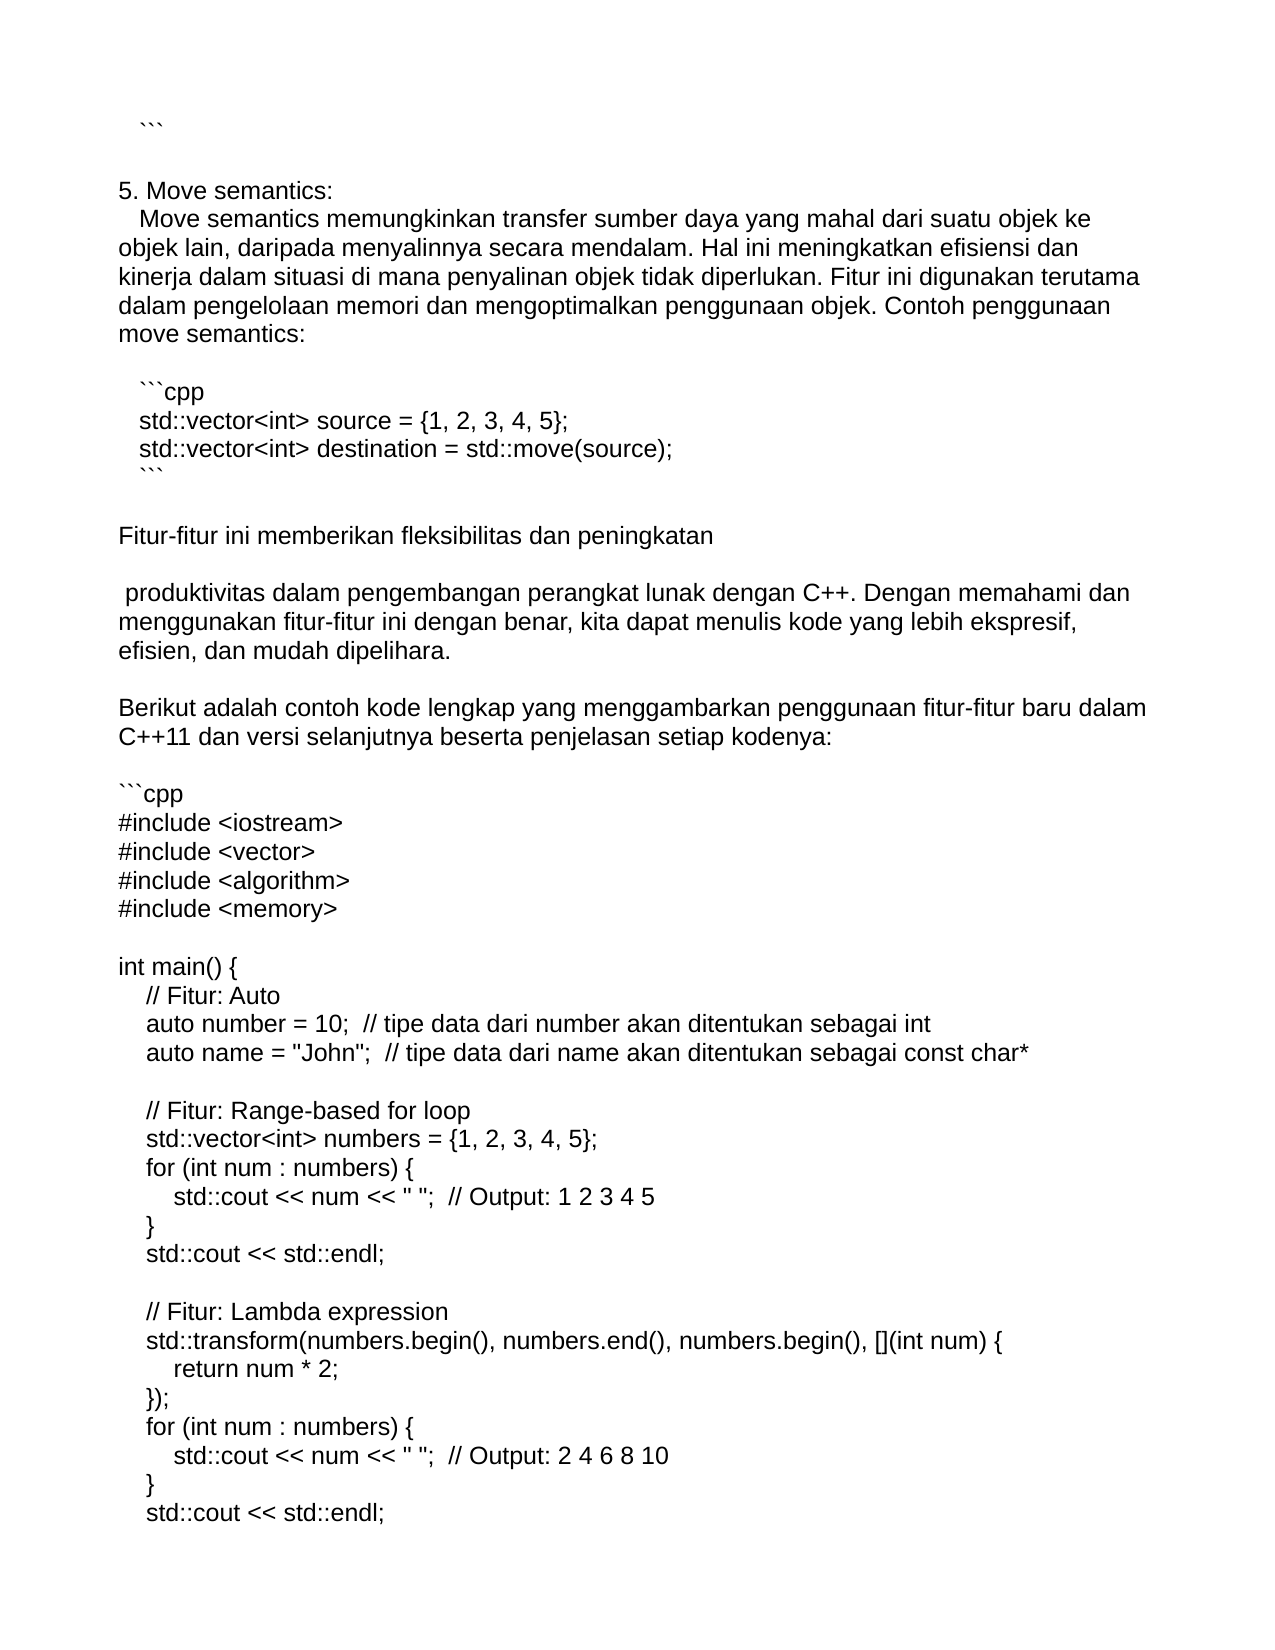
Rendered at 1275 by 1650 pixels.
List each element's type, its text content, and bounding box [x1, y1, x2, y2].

text // Fitur: Range-based for loop [118, 1096, 1157, 1124]
text int main() { [118, 952, 1157, 981]
text #include <algorithm> [118, 866, 1157, 894]
text }); [118, 1383, 1157, 1412]
text return num * 2; [118, 1354, 1157, 1383]
text ```cpp [118, 377, 1157, 406]
text } [118, 1469, 1157, 1498]
text std::cout << std::endl; [118, 1498, 1157, 1527]
text auto name = "John"; // tipe data dari name akan ditentukan sebagai const char* [118, 1038, 1157, 1067]
text Move semantics memungkinkan transfer sumber daya yang mahal dari suatu objek ke objek lain, daripada menyalinnya secara mendalam. Hal ini meningkatkan efisiensi dan kinerja dalam situasi di mana penyalinan objek tidak diperlukan. Fitur ini digunakan terutama dalam pengelolaan memori dan mengoptimalkan penggunaan objek. Contoh penggunaan move semantics: [118, 204, 1157, 348]
text produktivitas dalam pengembangan perangkat lunak dengan C++. Dengan memahami dan menggunakan fitur-fitur ini dengan benar, kita dapat menulis kode yang lebih ekspresif, efisien, dan mudah dipelihara. [118, 578, 1157, 664]
text ``` [118, 118, 1157, 147]
text #include <memory> [118, 894, 1157, 923]
text 5. Move semantics: [118, 176, 1157, 204]
text std::cout << num << " "; // Output: 1 2 3 4 5 [118, 1182, 1157, 1211]
text #include <vector> [118, 837, 1157, 866]
text // Fitur: Lambda expression [118, 1297, 1157, 1326]
text std::vector<int> destination = std::move(source); [118, 434, 1157, 463]
text ```cpp [118, 779, 1157, 808]
text auto number = 10; // tipe data dari number akan ditentukan sebagai int [118, 1009, 1157, 1038]
text } [118, 1211, 1157, 1239]
text for (int num : numbers) { [118, 1412, 1157, 1441]
text #include <iostream> [118, 808, 1157, 837]
text ``` [118, 463, 1157, 492]
text std::vector<int> numbers = {1, 2, 3, 4, 5}; [118, 1124, 1157, 1153]
text Berikut adalah contoh kode lengkap yang menggambarkan penggunaan fitur-fitur baru dalam C++11 dan versi selanjutnya beserta penjelasan setiap kodenya: [118, 693, 1157, 751]
text // Fitur: Auto [118, 981, 1157, 1009]
text Fitur-fitur ini memberikan fleksibilitas dan peningkatan [118, 521, 1157, 549]
text std::vector<int> source = {1, 2, 3, 4, 5}; [118, 406, 1157, 434]
text std::cout << num << " "; // Output: 2 4 6 8 10 [118, 1441, 1157, 1469]
text std::cout << std::endl; [118, 1239, 1157, 1268]
text for (int num : numbers) { [118, 1153, 1157, 1182]
text std::transform(numbers.begin(), numbers.end(), numbers.begin(), [](int num) { [118, 1326, 1157, 1354]
